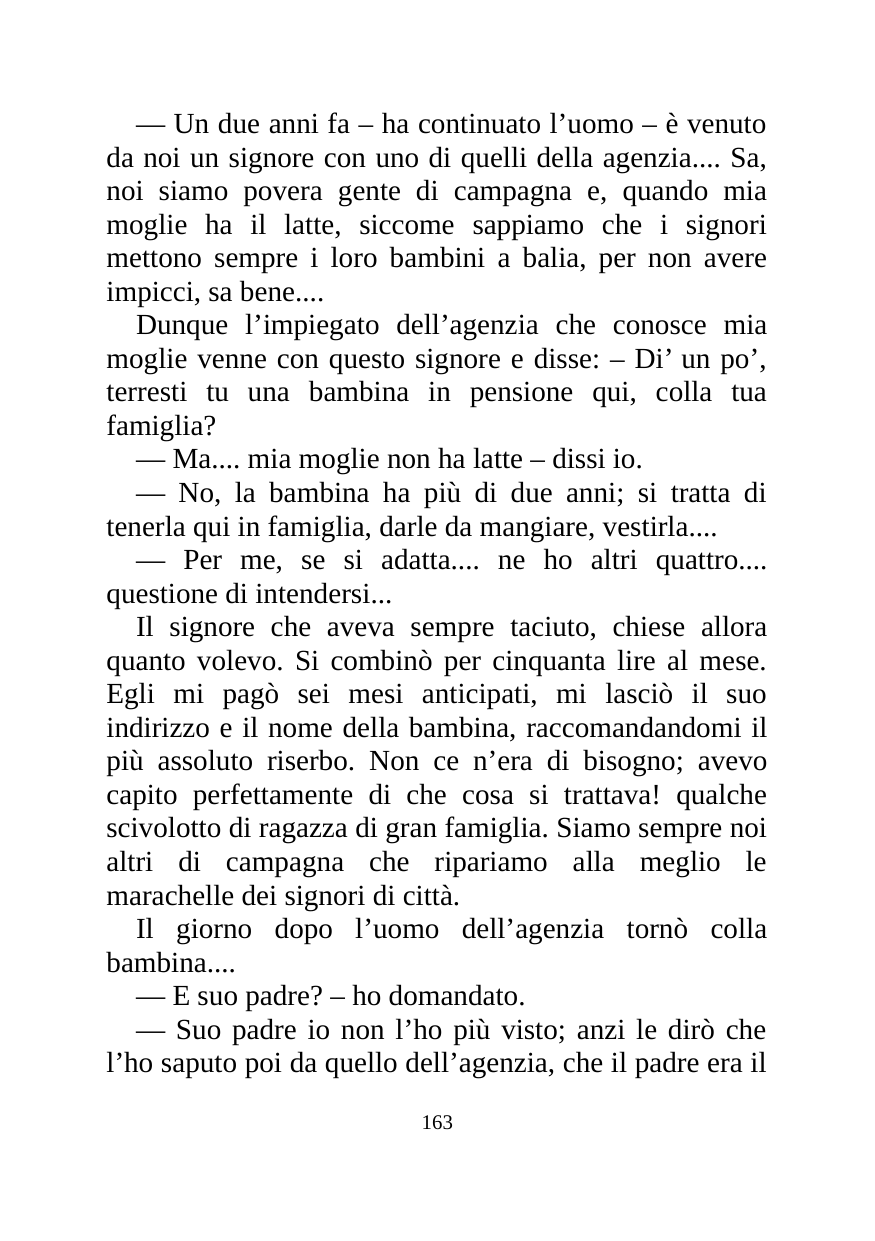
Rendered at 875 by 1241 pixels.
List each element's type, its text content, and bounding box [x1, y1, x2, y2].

text — Ma.... mia moglie non ha latte – dissi io. [106, 442, 768, 475]
text — Un due anni fa – ha continuato l’uomo – è venuto da noi un signore con uno di quelli della agenzia.... Sa, noi siamo povera gente di campagna e, quando mia moglie ha il latte, siccome sappiamo che i signori mettono sempre i loro bambini a balia, per non avere impicci, sa bene.... [106, 106, 768, 307]
text Il signore che aveva sempre taciuto, chiese allora quanto volevo. Si combinò per cinquanta lire al mese. Egli mi pagò sei mesi anticipati, mi lasciò il suo indirizzo e il nome della bambina, raccomandandomi il più assoluto riserbo. Non ce n’era di bisogno; avevo capito perfettamente di che cosa si trattava! qualche scivolotto di ragazza di gran famiglia. Siamo sempre noi altri di campagna che ripariamo alla meglio le marachelle dei signori di città. [106, 609, 768, 911]
text Dunque l’impiegato dell’agenzia che conosce mia moglie venne con questo signore e disse: – Di’ un po’, terresti tu una bambina in pensione qui, colla tua famiglia? [106, 307, 768, 442]
text — E suo padre? – ho domandato. [106, 978, 768, 1012]
text Il giorno dopo l’uomo dell’agenzia tornò colla bambina.... [106, 911, 768, 978]
text — No, la bambina ha più di due anni; si tratta di tenerla qui in famiglia, darle da mangiare, vestirla.... [106, 475, 768, 542]
text — Per me, se si adatta.... ne ho altri quattro.... questione di intendersi... [106, 542, 768, 609]
text — Suo padre io non l’ho più visto; anzi le dirò che l’ho saputo poi da quello dell’agenzia, che il padre era il [106, 1012, 768, 1079]
